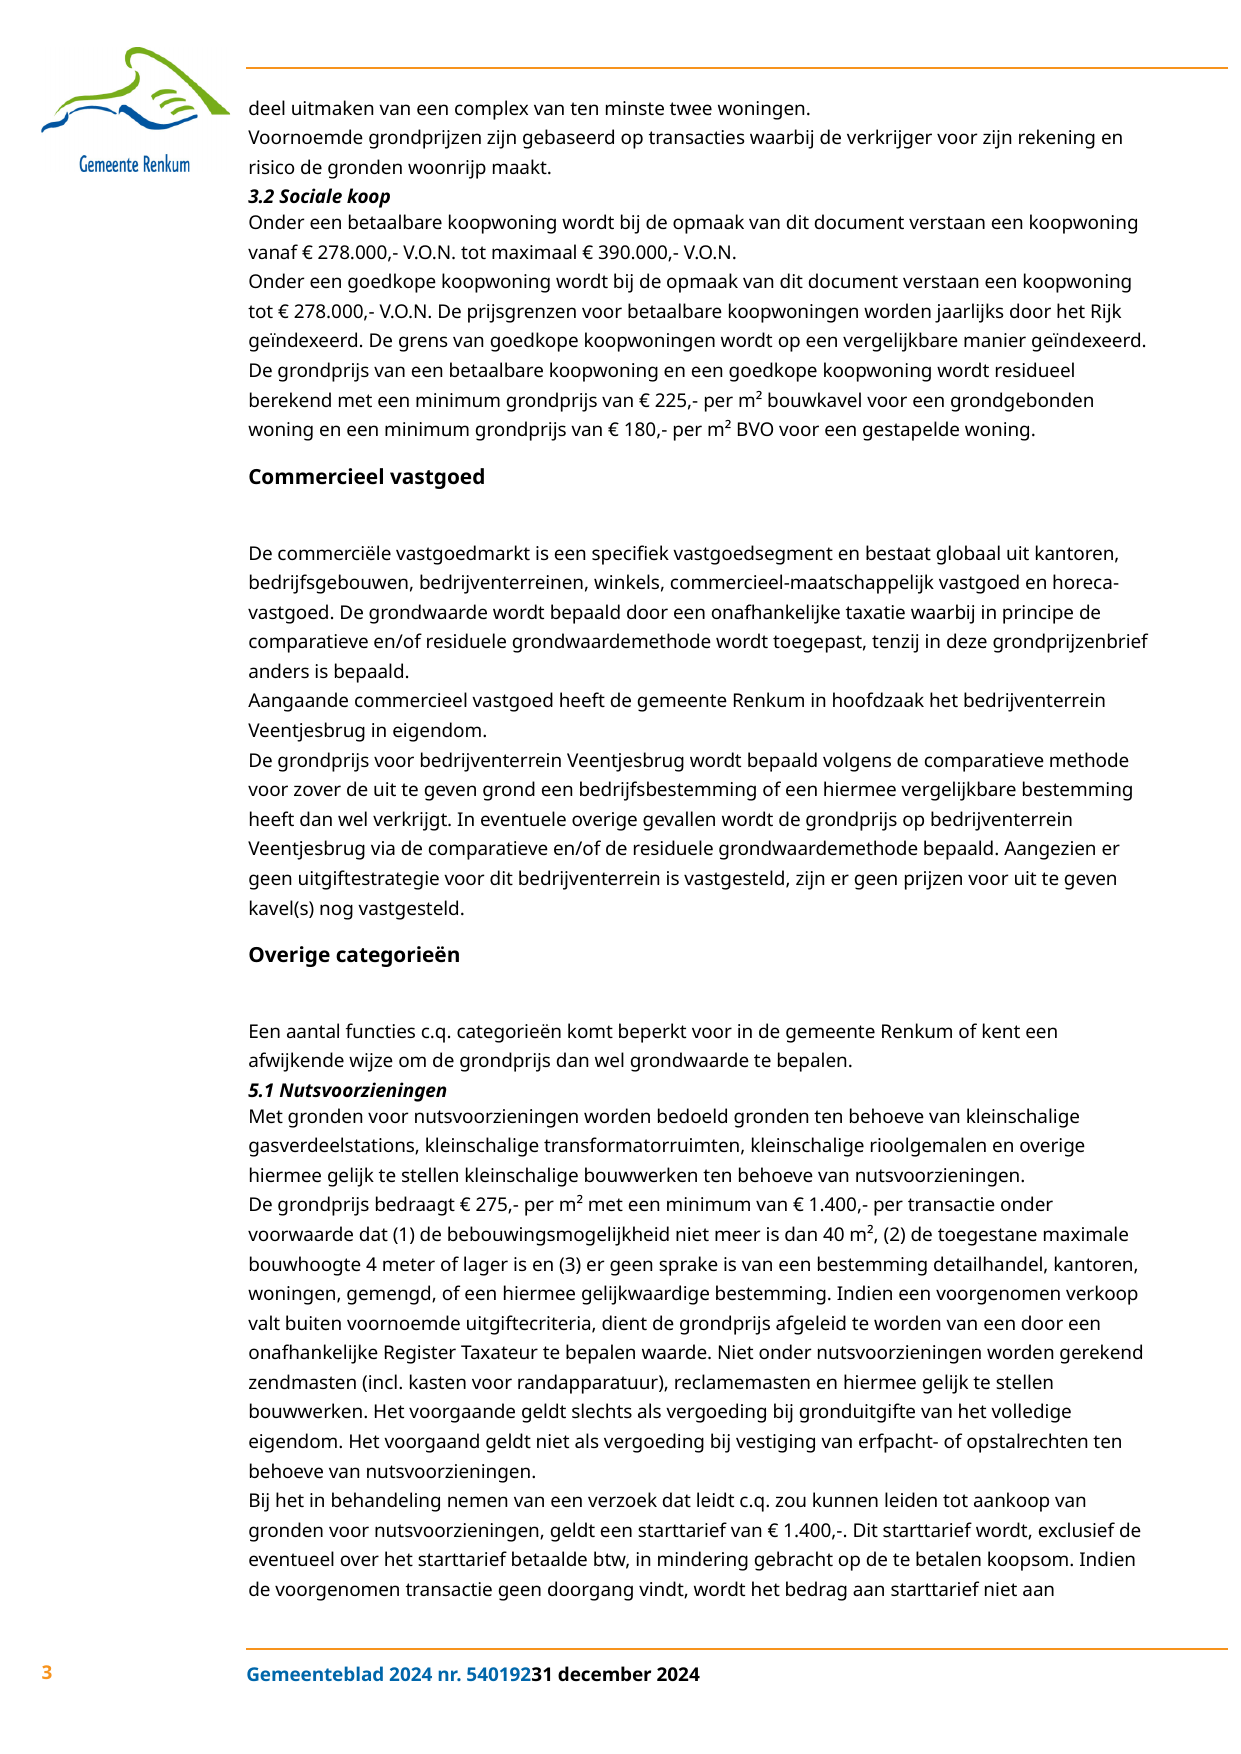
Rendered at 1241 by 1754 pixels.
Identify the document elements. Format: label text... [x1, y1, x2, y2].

text De commerciële vastgoedmarkt is een specifiek vastgoedsegment en bestaat globaal uit kantoren, bedrijfsgebouwen, bedrijventerreinen, winkels, commercieel-maatschappelijk vastgoed en horeca-vastgoed. De grondwaarde wordt bepaald door een onafhankelijke taxatie waarbij in principe de comparatieve en/of residuele grondwaardemethode wordt toegepast, tenzij in deze grondprijzenbrief anders is bepaald. [248, 540, 1152, 684]
text Overige categorieën [248, 940, 1152, 969]
text Commercieel vastgoed [248, 462, 1152, 490]
text Aangaande commercieel vastgoed heeft de gemeente Renkum in hoofdzaak het bedrijventerrein Veentjesbrug in eigendom. [248, 688, 1152, 743]
text Bij het in behandeling nemen van een verzoek dat leidt c.q. zou kunnen leiden tot aankoop van gronden voor nutsvoorzieningen, geldt een starttarief van € 1.400,-. Dit starttarief wordt, exclusief de eventueel over het starttarief betaalde btw, in mindering gebracht op de te betalen koopsom. Indien de voorgenomen transactie geen doorgang vindt, wordt het bedrag aan starttarief niet aan [248, 1487, 1152, 1602]
text Voornoemde grondprijzen zijn gebaseerd op transacties waarbij de verkrijger voor zijn rekening en risico de gronden woonrijp maakt. [248, 124, 1152, 180]
text Met gronden voor nutsvoorzieningen worden bedoeld gronden ten behoeve van kleinschalige gasverdeelstations, kleinschalige transformatorruimten, kleinschalige rioolgemalen en overige hiermee gelijk te stellen kleinschalige bouwwerken ten behoeve van nutsvoorzieningen. [248, 1103, 1152, 1188]
text De grondprijs voor bedrijventerrein Veentjesbrug wordt bepaald volgens de comparatieve methode voor zover de uit te geven grond een bedrijfsbestemming of een hiermee vergelijkbare bestemming heeft dan wel verkrijgt. In eventuele overige gevallen wordt de grondprijs op bedrijventerrein Veentjesbrug via de comparatieve en/of de residuele grondwaardemethode bepaald. Aangezien er geen uitgiftestrategie voor dit bedrijventerrein is vastgesteld, zijn er geen prijzen voor uit te geven kavel(s) nog vastgesteld. [248, 747, 1152, 920]
picture [41, 47, 231, 172]
text De grondprijs bedraagt € 275,- per m² met een minimum van € 1.400,- per transactie onder voorwaarde dat (1) de bebouwingsmogelijkheid niet meer is dan 40 m², (2) de toegestane maximale bouwhoogte 4 meter of lager is en (3) er geen sprake is van een bestemming detailhandel, kantoren, woningen, gemengd, of een hiermee gelijkwaardige bestemming. Indien een voorgenomen verkoop valt buiten voornoemde uitgiftecriteria, dient de grondprijs afgeleid te worden van een door een onafhankelijke Register Taxateur te bepalen waarde. Niet onder nutsvoorzieningen worden gerekend zendmasten (incl. kasten voor randapparatuur), reclamemasten en hiermee gelijk te stellen bouwwerken. Het voorgaande geldt slechts als vergoeding bij gronduitgifte van het volledige eigendom. Het voorgaand geldt niet als vergoeding bij vestiging van erfpacht- of opstalrechten ten behoeve van nutsvoorzieningen. [248, 1192, 1152, 1484]
text Onder een goedkope koopwoning wordt bij de opmaak van dit document verstaan een koopwoning tot € 278.000,- V.O.N. De prijsgrenzen voor betaalbare koopwoningen worden jaarlijks door het Rijk geïndexeerd. De grens van goedkope koopwoningen wordt op een vergelijkbare manier geïndexeerd. [248, 268, 1152, 353]
text deel uitmaken van een complex van ten minste twee woningen. [248, 95, 1152, 121]
text Onder een betaalbare koopwoning wordt bij de opmaak van dit document verstaan een koopwoning vanaf € 278.000,- V.O.N. tot maximaal € 390.000,- V.O.N. [248, 209, 1152, 264]
text De grondprijs van een betaalbare koopwoning en een goedkope koopwoning wordt residueel berekend met een minimum grondprijs van € 225,- per m² bouwkavel voor een grondgebonden woning en een minimum grondprijs van € 180,- per m² BVO voor een gestapelde woning. [248, 357, 1152, 442]
text 3.2 Sociale koop [248, 183, 1152, 209]
text Een aantal functies c.q. categorieën komt beperkt voor in de gemeente Renkum of kent een afwijkende wijze om de grondprijs dan wel grondwaarde te bepalen. [248, 1018, 1152, 1073]
text 5.1 Nutsvoorzieningen [248, 1077, 1152, 1103]
